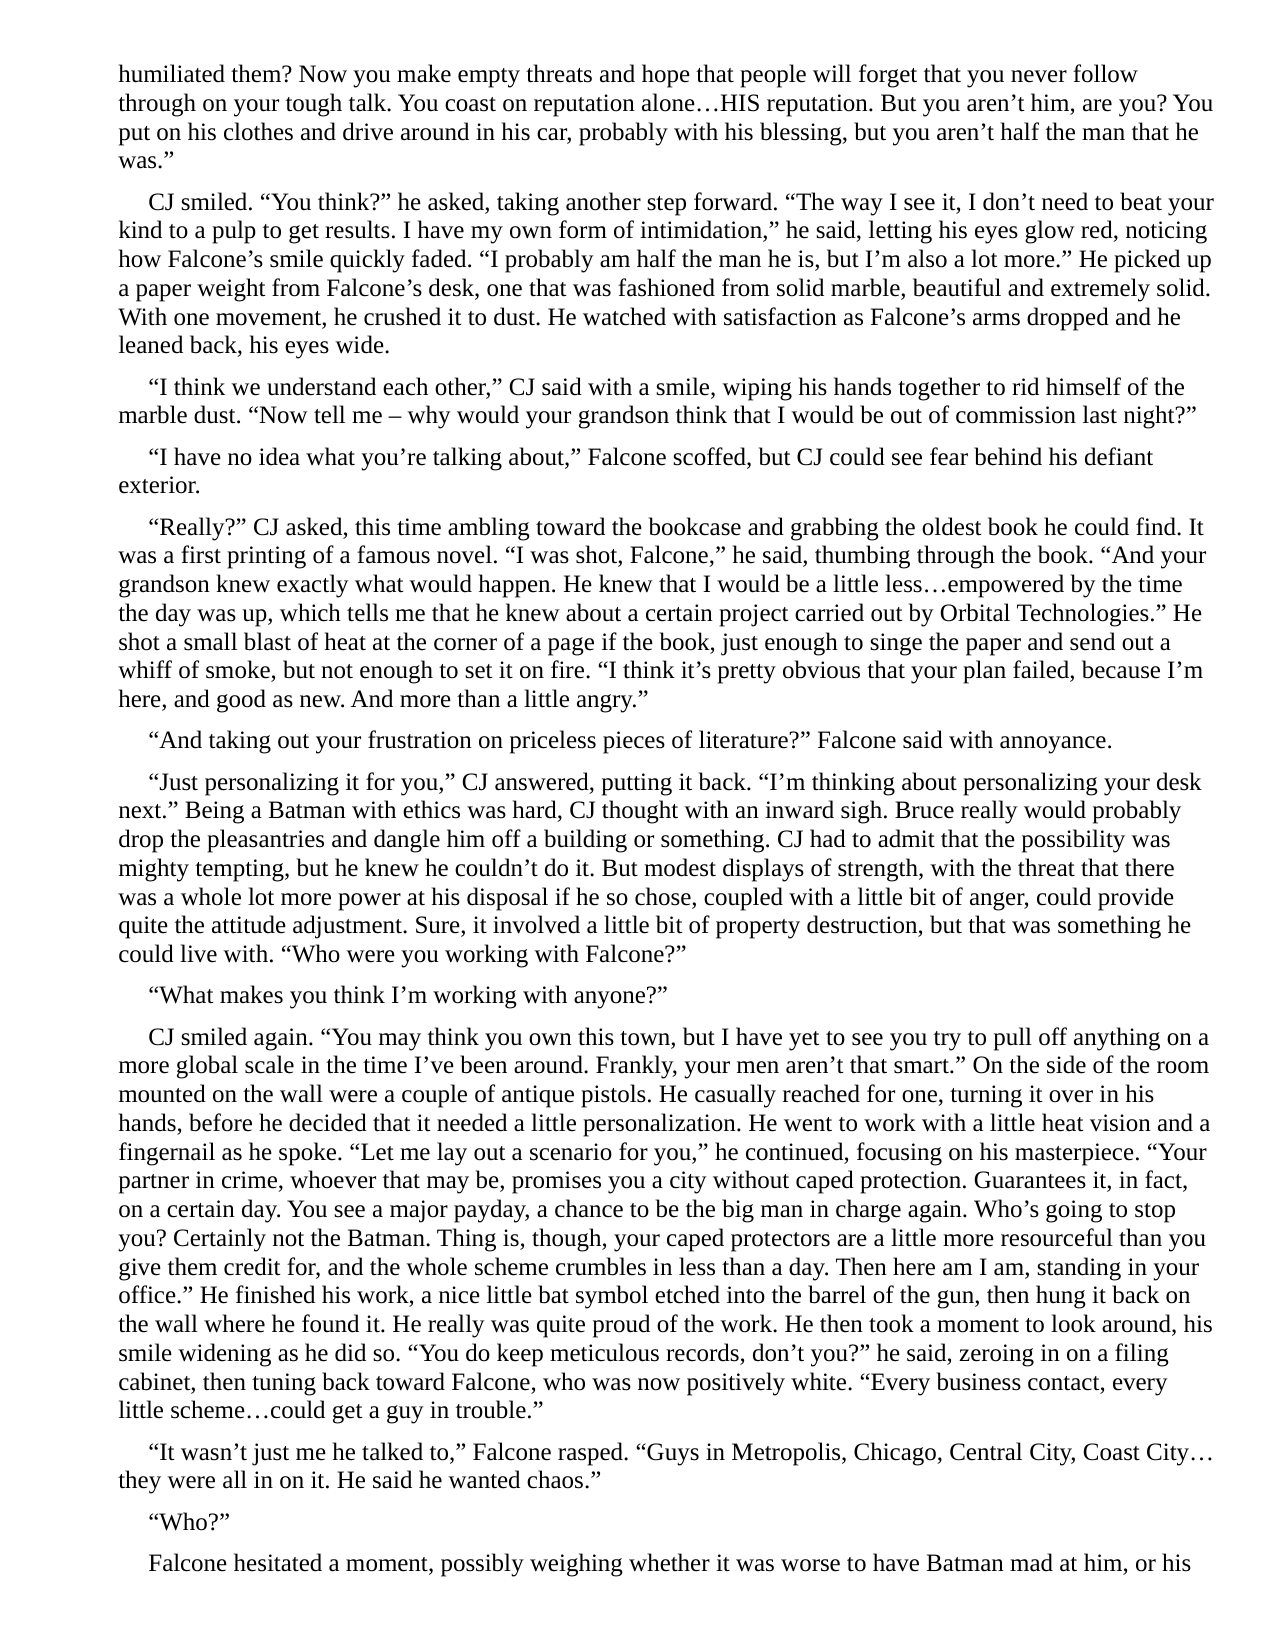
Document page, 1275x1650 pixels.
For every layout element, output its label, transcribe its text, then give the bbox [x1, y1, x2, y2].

text humiliated them? Now you make empty threats and hope that people will forget that you never follow through on your tough talk. You coast on reputation alone…HIS reputation. But you aren’t him, are you? You put on his clothes and drive around in his car, probably with his blessing, but you aren’t half the man that he was.” [118, 59, 1216, 174]
text “It wasn’t just me he talked to,” Falcone rasped. “Guys in Metropolis, Chicago, Central City, Coast City…they were all in on it. He said he wanted chaos.” [118, 1437, 1216, 1494]
text “I have no idea what you’re talking about,” Falcone scoffed, but CJ could see fear behind his defiant exterior. [118, 442, 1216, 499]
text CJ smiled. “You think?” he asked, taking another step forward. “The way I see it, I don’t need to beat your kind to a pulp to get results. I have my own form of intimidation,” he said, letting his eyes glow red, noticing how Falcone’s smile quickly faded. “I probably am half the man he is, but I’m also a lot more.” He picked up a paper weight from Falcone’s desk, one that was fashioned from solid marble, beautiful and extremely solid. With one movement, he crushed it to dust. He watched with satisfaction as Falcone’s arms dropped and he leaned back, his eyes wide. [118, 187, 1216, 359]
text CJ smiled again. “You may think you own this town, but I have yet to see you try to pull off anything on a more global scale in the time I’ve been around. Frankly, your men aren’t that smart.” On the side of the room mounted on the wall were a couple of antique pistols. He casually reached for one, turning it over in his hands, before he decided that it needed a little personalization. He went to work with a little heat vision and a fingernail as he spoke. “Let me lay out a scenario for you,” he continued, focusing on his masterpiece. “Your partner in crime, whoever that may be, promises you a city without caped protection. Guarantees it, in fact, on a certain day. You see a major payday, a chance to be the big man in charge again. Who’s going to stop you? Certainly not the Batman. Thing is, though, your caped protectors are a little more resourceful than you give them credit for, and the whole scheme crumbles in less than a day. Then here am I am, standing in your office.” He finished his work, a nice little bat symbol etched into the barrel of the gun, then hung it back on the wall where he found it. He really was quite proud of the work. He then took a moment to look around, his smile widening as he did so. “You do keep meticulous records, don’t you?” he said, zeroing in on a filing cabinet, then tuning back toward Falcone, who was now positively white. “Every business contact, every little scheme…could get a guy in trouble.” [118, 1022, 1216, 1424]
text “I think we understand each other,” CJ said with a smile, wiping his hands together to rid himself of the marble dust. “Now tell me – why would your grandson think that I would be out of commission last night?” [118, 372, 1216, 429]
text Falcone hesitated a moment, possibly weighing whether it was worse to have Batman mad at him, or his [118, 1548, 1216, 1577]
text “And taking out your frustration on priceless pieces of literature?” Falcone said with annoyance. [118, 725, 1216, 754]
text “Just personalizing it for you,” CJ answered, putting it back. “I’m thinking about personalizing your desk next.” Being a Batman with ethics was hard, CJ thought with an inward sigh. Bruce really would probably drop the pleasantries and dangle him off a building or something. CJ had to admit that the possibility was mighty tempting, but he knew he couldn’t do it. But modest displays of strength, with the threat that there was a whole lot more power at his disposal if he so chose, coupled with a little bit of anger, could provide quite the attitude adjustment. Sure, it involved a little bit of property destruction, but that was something he could live with. “Who were you working with Falcone?” [118, 767, 1216, 968]
text “Who?” [118, 1507, 1216, 1535]
text “What makes you think I’m working with anyone?” [118, 980, 1216, 1009]
text “Really?” CJ asked, this time ambling toward the bookcase and grabbing the oldest book he could find. It was a first printing of a famous novel. “I was shot, Falcone,” he said, thumbing through the book. “And your grandson knew exactly what would happen. He knew that I would be a little less…empowered by the time the day was up, which tells me that he knew about a certain project carried out by Orbital Technologies.” He shot a small blast of heat at the corner of a page if the book, just enough to singe the paper and send out a whiff of smoke, but not enough to set it on fire. “I think it’s pretty obvious that your plan failed, because I’m here, and good as new. And more than a little angry.” [118, 512, 1216, 713]
